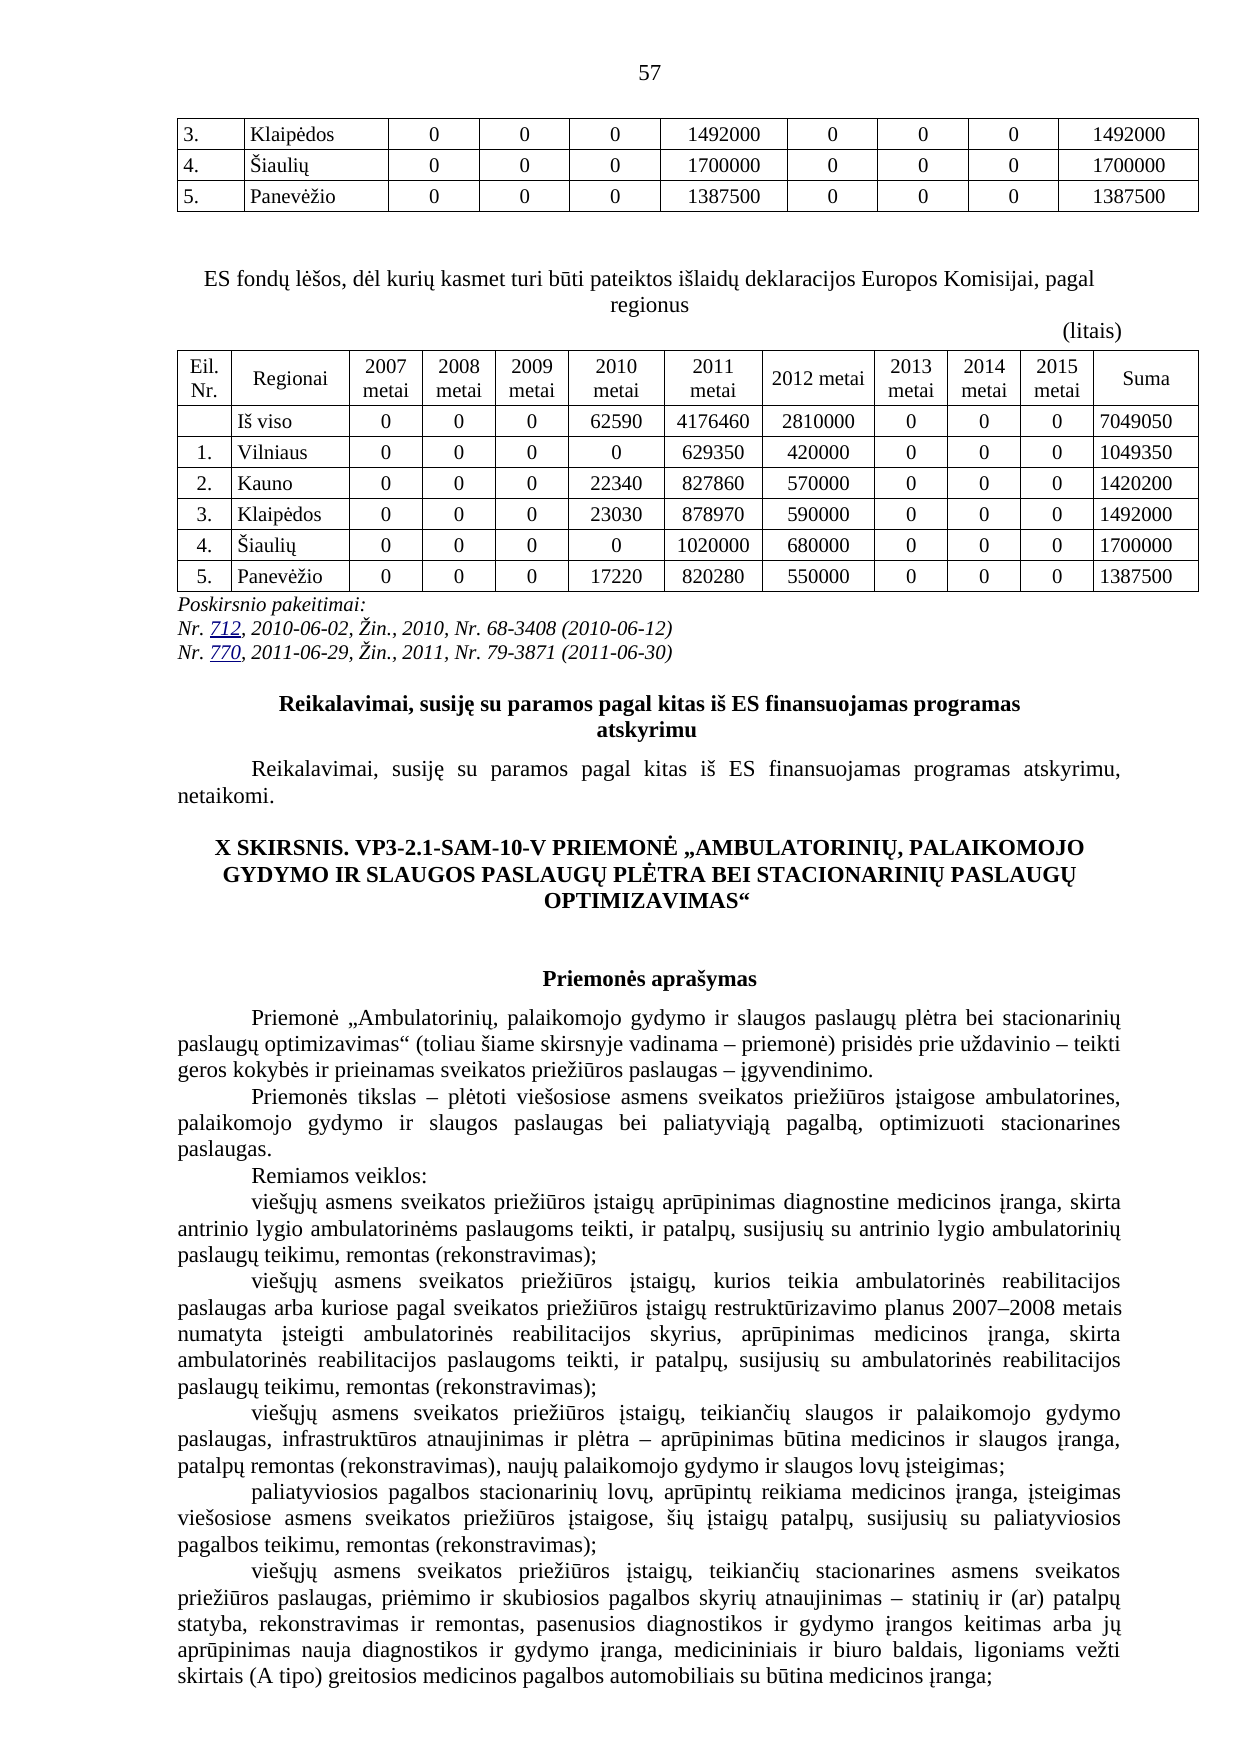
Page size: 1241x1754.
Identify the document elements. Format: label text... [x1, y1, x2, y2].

table_cell 680000 [763, 530, 874, 560]
table_cell 0 [1021, 437, 1093, 467]
table_cell 2. [178, 468, 231, 498]
table_cell Klaipėdos [232, 499, 349, 529]
table_cell 0 [948, 468, 1020, 498]
table_cell 0 [570, 119, 660, 149]
table_cell 0 [878, 119, 968, 149]
table_cell 62590 [569, 406, 664, 436]
table_cell 0 [569, 437, 664, 467]
table_cell 420000 [763, 437, 874, 467]
table_cell 0 [948, 561, 1020, 591]
table_cell Vilniaus [232, 437, 349, 467]
table_cell 0 [948, 437, 1020, 467]
table_cell 0 [948, 530, 1020, 560]
table_cell 0 [969, 119, 1058, 149]
table_cell 0 [788, 181, 877, 211]
table_cell 0 [1021, 499, 1093, 529]
table_cell 1387500 [1094, 561, 1198, 591]
text Priemonė „Ambulatorinių, palaikomojo gydymo ir slaugos paslaugų plėtra bei stacionarinių paslaugų optimizavimas“ (toliau šiame skirsnyje vadinama – priemonė) prisidės prie uždavinio – teikti geros kokybės ir prieinamas sveikatos priežiūros paslaugas – įgyvendinimo. [177, 1004, 1122, 1083]
table_cell 827860 [665, 468, 762, 498]
table_cell 0 [570, 181, 660, 211]
table_header 2014 metai [948, 351, 1020, 405]
table_cell 0 [480, 150, 569, 180]
table_cell Šiaulių [232, 530, 349, 560]
table_cell 0 [788, 119, 877, 149]
table_cell 22340 [569, 468, 664, 498]
table_cell 1700000 [1094, 530, 1198, 560]
table_cell 0 [480, 119, 569, 149]
text Reikalavimai, susiję su paramos pagal kitas iš ES finansuojamas programas atskyrimu [177, 690, 1122, 743]
table_cell 1387500 [1059, 181, 1198, 211]
table_cell 1492000 [1094, 499, 1198, 529]
table_cell 1387500 [661, 181, 787, 211]
table_cell 1492000 [1059, 119, 1198, 149]
table_cell 3. [178, 119, 244, 149]
table_cell 0 [878, 150, 968, 180]
table_cell 0 [496, 468, 568, 498]
table_cell 0 [496, 499, 568, 529]
table_cell 0 [496, 406, 568, 436]
table_header 2011 metai [665, 351, 762, 405]
table_cell 0 [350, 437, 422, 467]
table_cell 0 [423, 406, 495, 436]
table_cell 1420200 [1094, 468, 1198, 498]
table_cell 0 [875, 530, 947, 560]
table_cell 550000 [763, 561, 874, 591]
table_cell 0 [423, 530, 495, 560]
table_cell 0 [496, 561, 568, 591]
table_cell 0 [389, 119, 479, 149]
table_cell 0 [1021, 406, 1093, 436]
text ES fondų lėšos, dėl kurių kasmet turi būti pateiktos išlaidų deklaracijos Europos Komisijai, pagal regionus [177, 265, 1122, 317]
table_header 2009 metai [496, 351, 568, 405]
table_cell 4176460 [665, 406, 762, 436]
table_cell 0 [875, 561, 947, 591]
table_cell 0 [423, 437, 495, 467]
table_cell 0 [875, 437, 947, 467]
table_cell 1020000 [665, 530, 762, 560]
table_cell 0 [350, 530, 422, 560]
table_cell 0 [350, 499, 422, 529]
table_cell 0 [969, 181, 1058, 211]
table_cell 0 [788, 150, 877, 180]
table_header 2012 metai [763, 351, 874, 405]
table_cell 23030 [569, 499, 664, 529]
text Nr. 712, 2010-06-02, Žin., 2010, Nr. 68-3408 (2010-06-12) [177, 616, 1122, 640]
table_cell 0 [1021, 468, 1093, 498]
text Priemonės tikslas – plėtoti viešosiose asmens sveikatos priežiūros įstaigose ambulatorines, palaikomojo gydymo ir slaugos paslaugas bei paliatyviąją pagalbą, optimizuoti stacionarines paslaugas. [177, 1083, 1122, 1162]
table_cell 0 [350, 406, 422, 436]
text paliatyviosios pagalbos stacionarinių lovų, aprūpintų reikiama medicinos įranga, įsteigimas viešosiose asmens sveikatos priežiūros įstaigose, šių įstaigų patalpų, susijusių su paliatyviosios pagalbos teikimu, remontas (rekonstravimas); [177, 1478, 1122, 1557]
table_cell 4. [178, 530, 231, 560]
table_cell 5. [178, 181, 244, 211]
table_cell 570000 [763, 468, 874, 498]
table_header 2010 metai [569, 351, 664, 405]
text X SKIRSNIS. VP3-2.1-SAM-10-V PRIEMONĖ „AMBULATORINIŲ, PALAIKOMOJO GYDYMO IR SLAUGOS PASLAUGŲ PLĖTRA BEI STACIONARINIŲ PASLAUGŲ OPTIMIZAVIMAS“ [177, 834, 1122, 913]
text (litais) [177, 317, 1122, 344]
table_header Eil. Nr. [178, 351, 231, 405]
table_cell 0 [969, 150, 1058, 180]
table_cell 2810000 [763, 406, 874, 436]
table_cell 1700000 [661, 150, 787, 180]
table_header Regionai [232, 351, 349, 405]
table_cell 0 [480, 181, 569, 211]
table_cell 629350 [665, 437, 762, 467]
table_cell 0 [875, 406, 947, 436]
text Reikalavimai, susiję su paramos pagal kitas iš ES finansuojamas programas atskyrimu, netaikomi. [177, 755, 1122, 808]
table_cell 590000 [763, 499, 874, 529]
text viešųjų asmens sveikatos priežiūros įstaigų, teikiančių slaugos ir palaikomojo gydymo paslaugas, infrastruktūros atnaujinimas ir plėtra – aprūpinimas būtina medicinos ir slaugos įranga, patalpų remontas (rekonstravimas), naujų palaikomojo gydymo ir slaugos lovų įsteigimas; [177, 1399, 1122, 1478]
table_cell Klaipėdos [245, 119, 388, 149]
table_cell 0 [1021, 561, 1093, 591]
text Priemonės aprašymas [177, 965, 1122, 991]
table_cell 0 [423, 468, 495, 498]
table_cell 1700000 [1059, 150, 1198, 180]
table_cell 0 [570, 150, 660, 180]
table_header 2015 metai [1021, 351, 1093, 405]
text Remiamos veiklos: [177, 1162, 1122, 1188]
table_cell Šiaulių [245, 150, 388, 180]
table_cell 0 [1021, 530, 1093, 560]
table_cell 1049350 [1094, 437, 1198, 467]
table_header 2007 metai [350, 351, 422, 405]
text Nr. 770, 2011-06-29, Žin., 2011, Nr. 79-3871 (2011-06-30) [177, 640, 1122, 664]
text viešųjų asmens sveikatos priežiūros įstaigų, kurios teikia ambulatorinės reabilitacijos paslaugas arba kuriose pagal sveikatos priežiūros įstaigų restruktūrizavimo planus 2007–2008 metais numatyta įsteigti ambulatorinės reabilitacijos skyrius, aprūpinimas medicinos įranga, skirta ambulatorinės reabilitacijos paslaugoms teikti, ir patalpų, susijusių su ambulatorinės reabilitacijos paslaugų teikimu, remontas (rekonstravimas); [177, 1267, 1122, 1399]
table_cell 820280 [665, 561, 762, 591]
table_cell 0 [350, 561, 422, 591]
table_header 2013 metai [875, 351, 947, 405]
table_cell 0 [423, 499, 495, 529]
table_cell 0 [875, 468, 947, 498]
table_cell 1. [178, 437, 231, 467]
table_cell 17220 [569, 561, 664, 591]
table_cell [178, 406, 231, 436]
table_cell 0 [496, 530, 568, 560]
text Poskirsnio pakeitimai: [177, 592, 1122, 616]
table_cell 5. [178, 561, 231, 591]
table_cell 3. [178, 499, 231, 529]
text viešųjų asmens sveikatos priežiūros įstaigų, teikiančių stacionarines asmens sveikatos priežiūros paslaugas, priėmimo ir skubiosios pagalbos skyrių atnaujinimas – statinių ir (ar) patalpų statyba, rekonstravimas ir remontas, pasenusios diagnostikos ir gydymo įrangos keitimas arba jų aprūpinimas nauja diagnostikos ir gydymo įranga, medicininiais ir biuro baldais, ligoniams vežti skirtais (A tipo) greitosios medicinos pagalbos automobiliais su būtina medicinos įranga; [177, 1557, 1122, 1689]
table_cell 0 [389, 181, 479, 211]
table_cell 0 [569, 530, 664, 560]
table_cell Kauno [232, 468, 349, 498]
table_cell 7049050 [1094, 406, 1198, 436]
text viešųjų asmens sveikatos priežiūros įstaigų aprūpinimas diagnostine medicinos įranga, skirta antrinio lygio ambulatorinėms paslaugoms teikti, ir patalpų, susijusių su antrinio lygio ambulatorinių paslaugų teikimu, remontas (rekonstravimas); [177, 1188, 1122, 1267]
table_cell 4. [178, 150, 244, 180]
table_cell 0 [948, 406, 1020, 436]
table_cell Panevėžio [232, 561, 349, 591]
table_cell 0 [350, 468, 422, 498]
table_cell 0 [878, 181, 968, 211]
table_cell 0 [496, 437, 568, 467]
table_cell 0 [389, 150, 479, 180]
table_header Suma [1094, 351, 1198, 405]
table_cell 0 [948, 499, 1020, 529]
table_cell Iš viso [232, 406, 349, 436]
table_cell 878970 [665, 499, 762, 529]
table_cell 1492000 [661, 119, 787, 149]
table_header 2008 metai [423, 351, 495, 405]
table_cell Panevėžio [245, 181, 388, 211]
table_cell 0 [875, 499, 947, 529]
table_cell 0 [423, 561, 495, 591]
